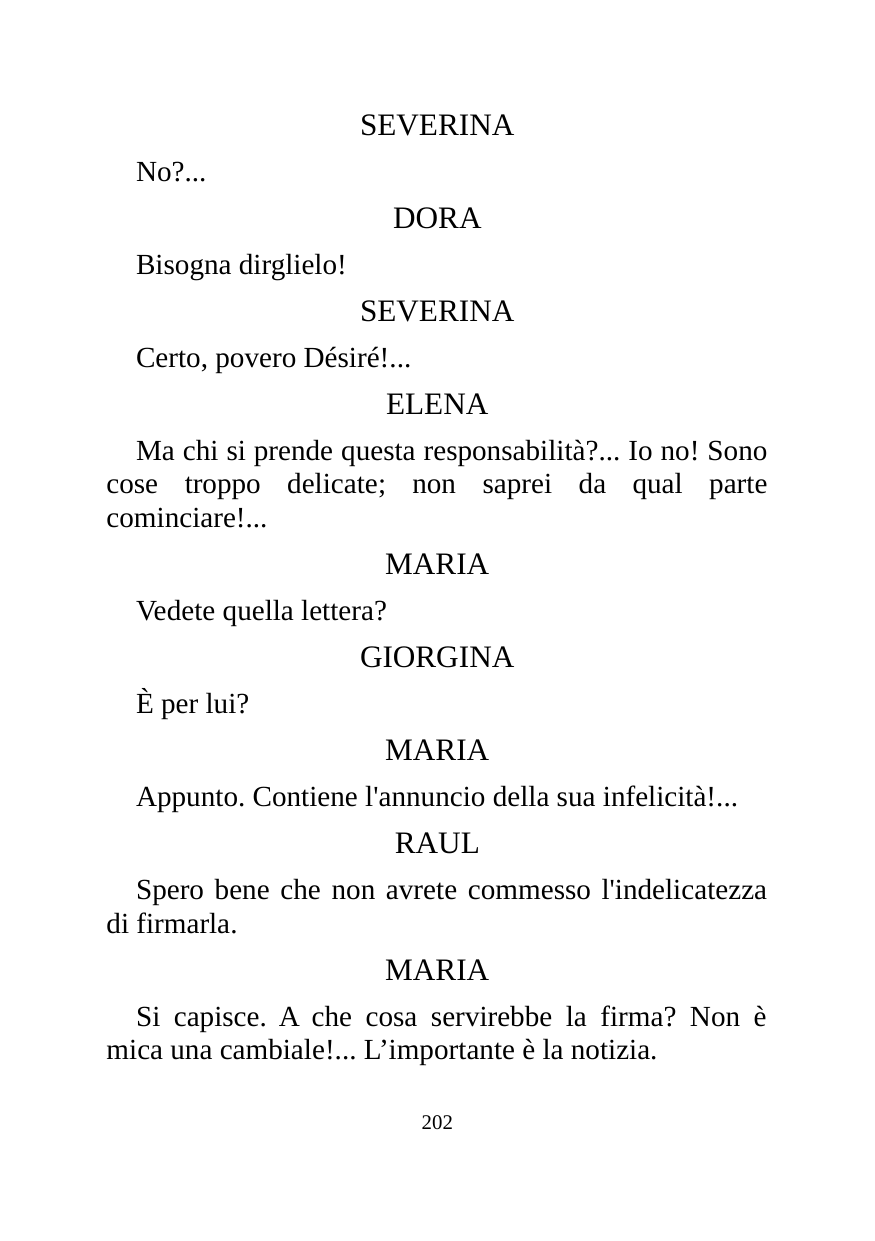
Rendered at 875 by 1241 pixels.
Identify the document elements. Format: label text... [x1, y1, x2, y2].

text MARIA [106, 545, 768, 581]
text SEVERINA [106, 106, 768, 142]
text No?... [106, 154, 768, 187]
text Certo, povero Désiré!... [106, 340, 768, 373]
text Ma chi si prende questa responsabilità?... Io no! Sono cose troppo delicate; non saprei da qual parte cominciare!... [106, 433, 768, 534]
text Appunto. Contiene l'annuncio della sua infelicità!... [106, 779, 768, 813]
text ELENA [106, 385, 768, 421]
text Bisogna dirglielo! [106, 247, 768, 281]
text DORA [106, 199, 768, 235]
text SEVERINA [106, 292, 768, 328]
text MARIA [106, 951, 768, 987]
text Vedete quella lettera? [106, 593, 768, 627]
text RAUL [106, 824, 768, 860]
text È per lui? [106, 686, 768, 720]
text GIORGINA [106, 638, 768, 674]
text MARIA [106, 731, 768, 767]
text Si capisce. A che cosa servirebbe la firma? Non è mica una cambiale!... L’importante è la notizia. [106, 999, 768, 1066]
text Spero bene che non avrete commesso l'indelicatezza di firmarla. [106, 872, 768, 939]
